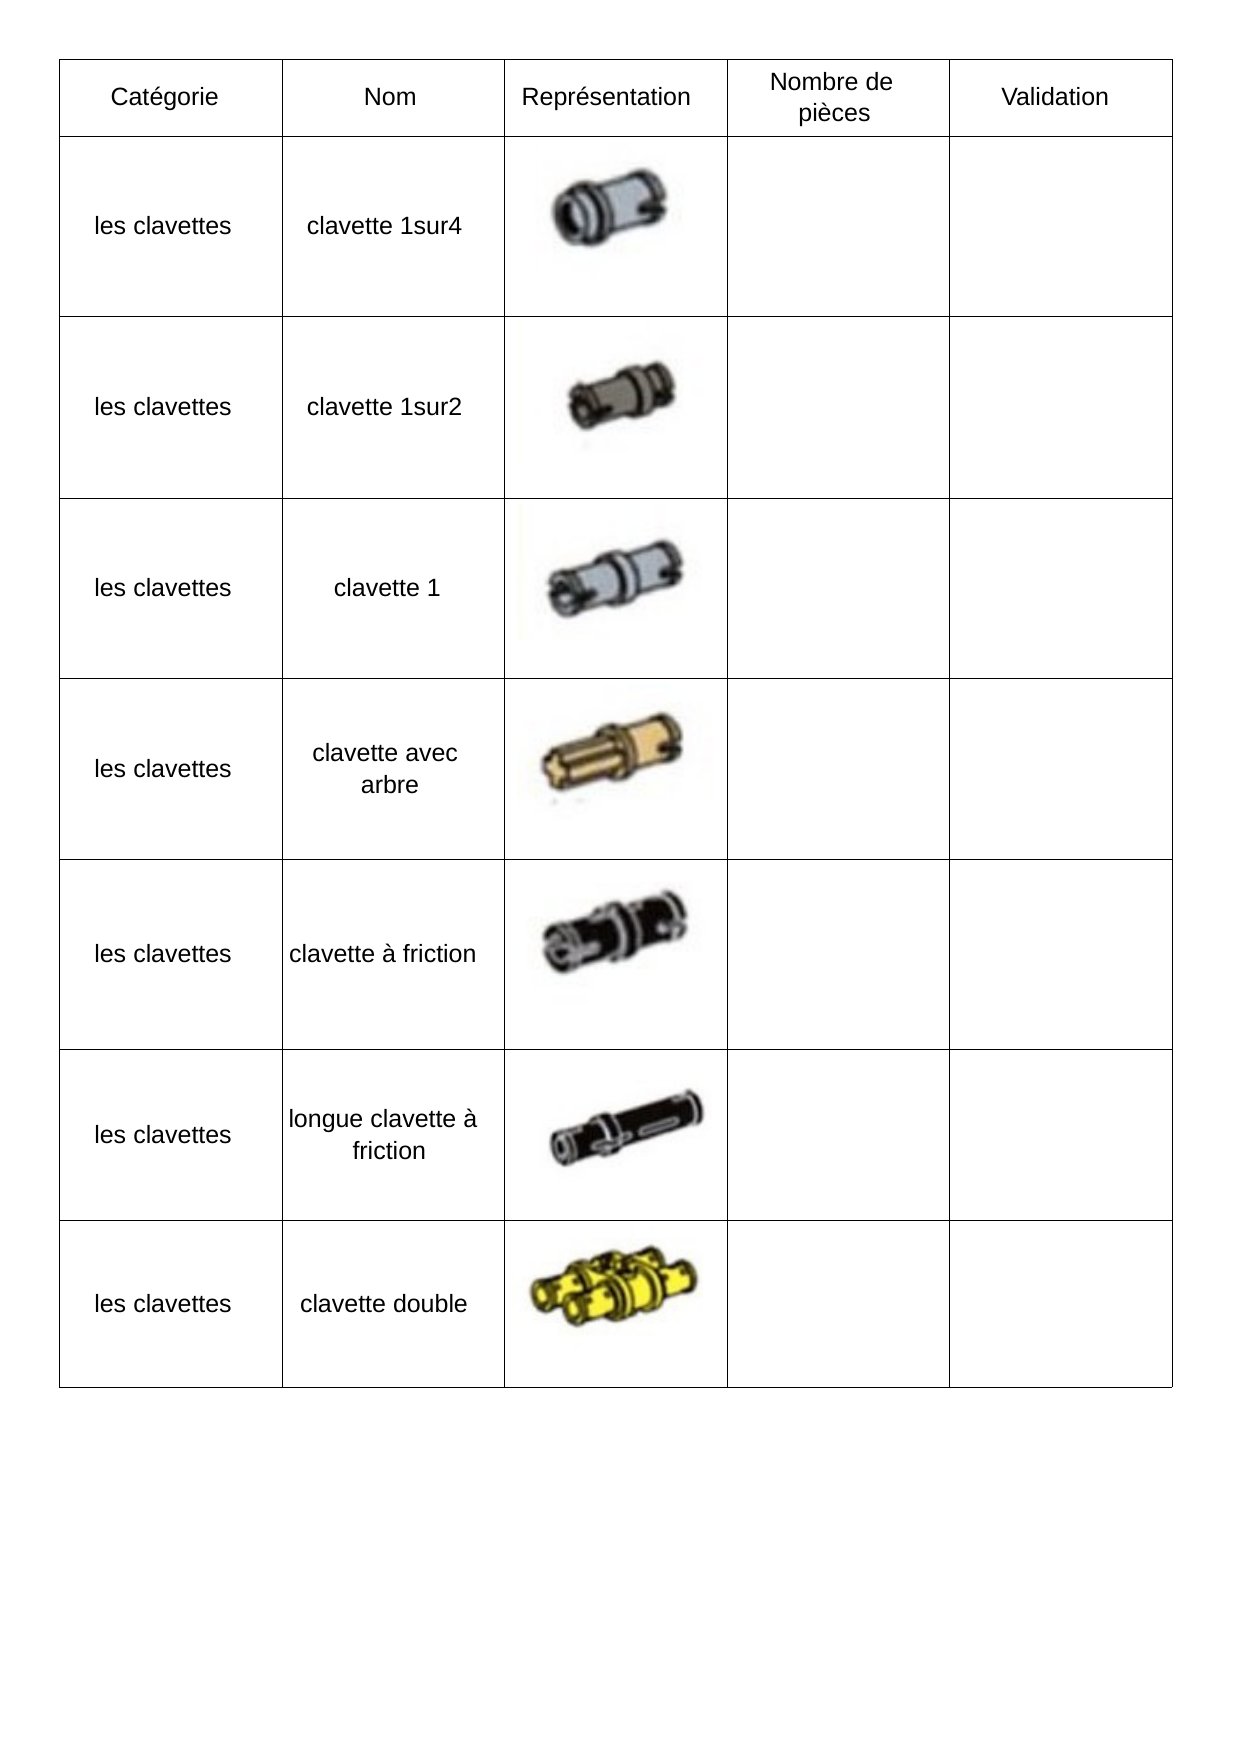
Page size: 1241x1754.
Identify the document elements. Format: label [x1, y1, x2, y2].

picture [510, 1226, 721, 1349]
picture [517, 684, 714, 822]
picture [510, 865, 721, 1011]
picture [535, 142, 696, 279]
picture [517, 504, 714, 641]
picture [517, 322, 714, 460]
picture [510, 1055, 721, 1183]
